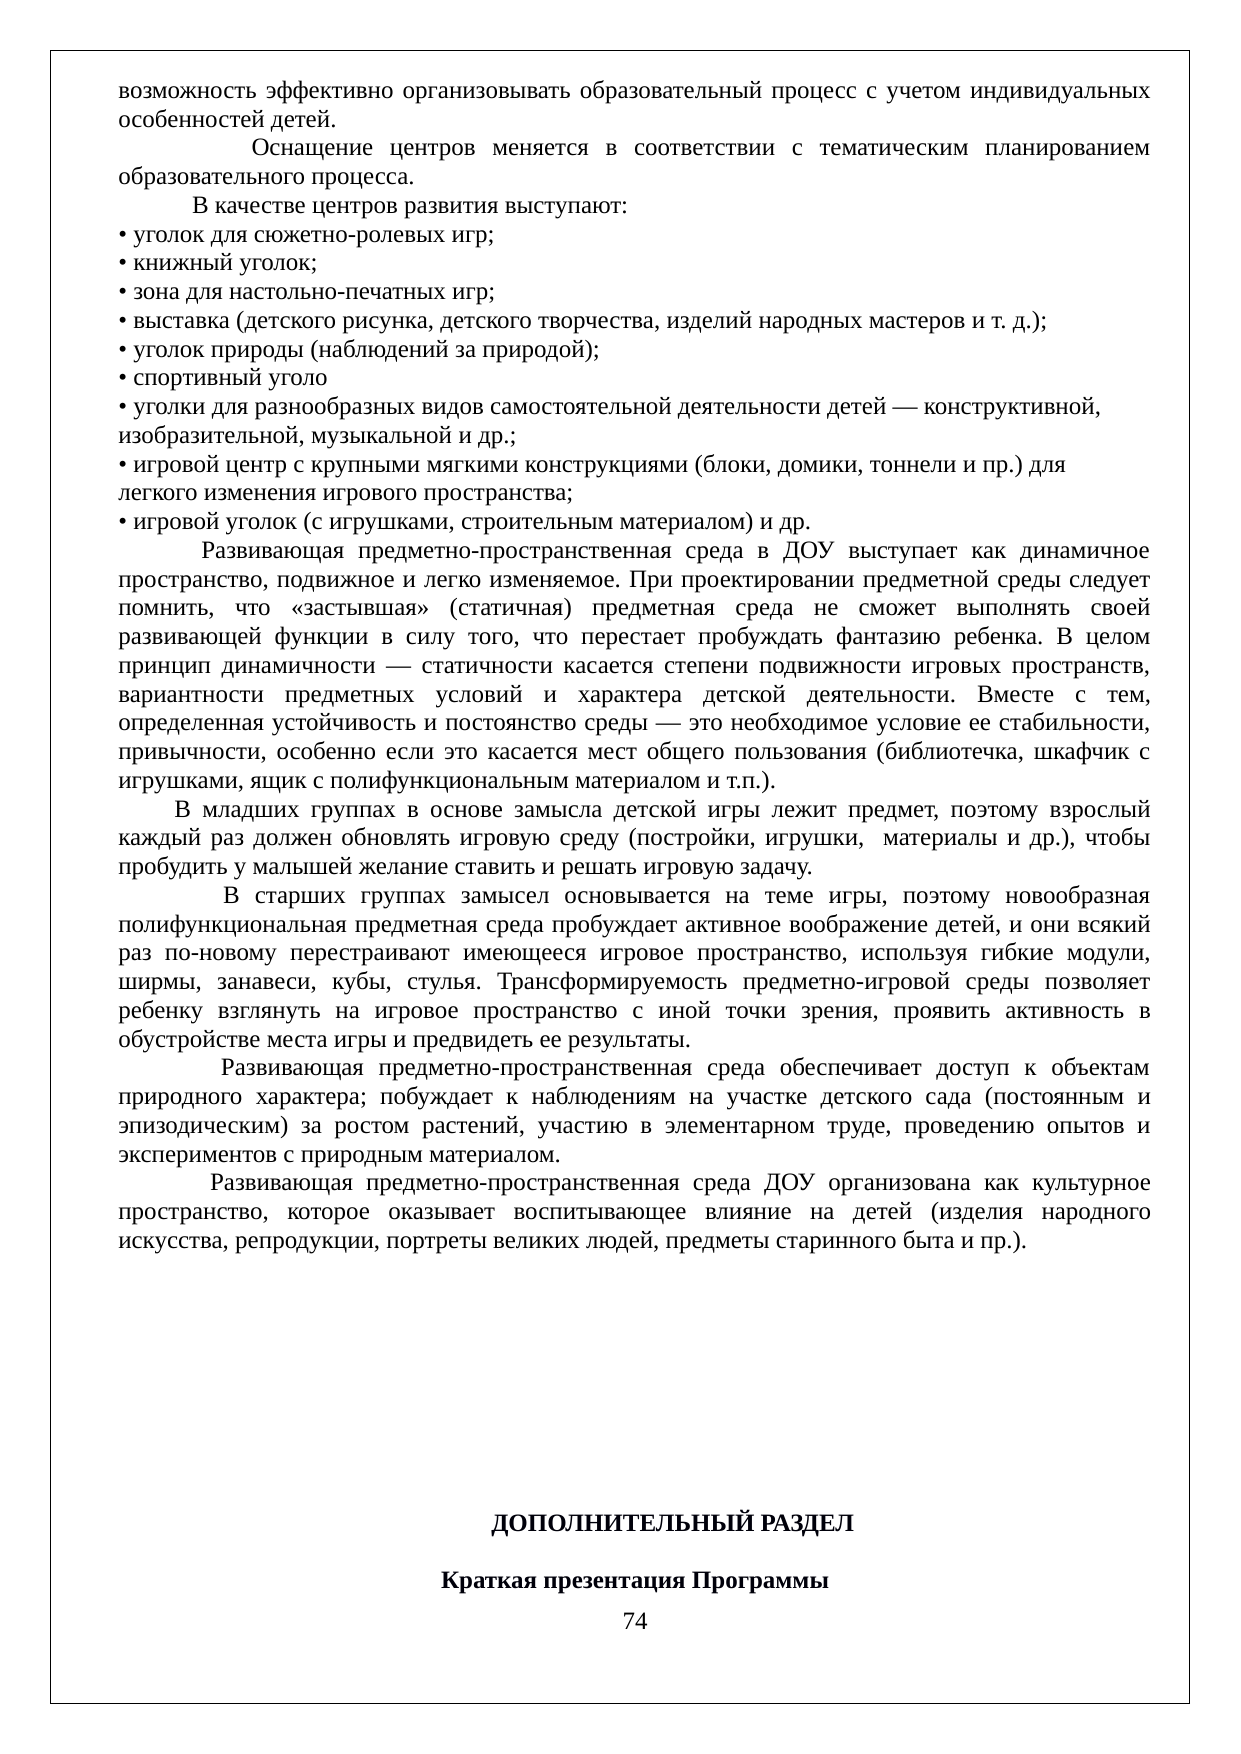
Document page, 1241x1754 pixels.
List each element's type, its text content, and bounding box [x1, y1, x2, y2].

text • игровой уголок (с игрушками, строительным материалом) и др. [118, 506, 1152, 535]
text • игровой центр с крупными мягкими конструкциями (блоки, домики, тоннели и пр.) для легкого изменения игрового пространства; [118, 449, 1152, 506]
text В старших группах замысел основывается на теме игры, поэтому новообразная полифункциональная предметная среда пробуждает активное воображение детей, и они всякий раз по-новому перестраивают имеющееся игровое пространство, используя гибкие модули, ширмы, занавеси, кубы, стулья. Трансформируемость предметно-игровой среды позволяет ребенку взглянуть на игровое пространство с иной точки зрения, проявить активность в обустройстве места игры и предвидеть ее результаты. [118, 880, 1152, 1052]
text возможность эффективно организовывать образовательный процесс с учетом индивидуальных особенностей детей. [118, 75, 1152, 132]
text • спортивный уголо [118, 362, 1152, 391]
text ДОПОЛНИТЕЛЬНЫЙ РАЗДЕЛ [193, 1508, 1152, 1536]
text Развивающая предметно-пространственная среда обеспечивает доступ к объектам природного характера; побуждает к наблюдениям на участке детского сада (постоянным и эпизодическим) за ростом растений, участию в элементарном труде, проведению опытов и экспериментов с природным материалом. [118, 1052, 1152, 1167]
text Развивающая предметно-пространственная среда ДОУ организована как культурное пространство, которое оказывает воспитывающее влияние на детей (изделия народного искусства, репродукции, портреты великих людей, предметы старинного быта и пр.). [118, 1167, 1152, 1254]
text Краткая презентация Программы [118, 1565, 1152, 1594]
text • уголки для разнообразных видов самостоятельной деятельности детей — конструктивной, изобразительной, музыкальной и др.; [118, 391, 1152, 449]
text • уголок для сюжетно-ролевых игр; [118, 219, 1152, 247]
text В качестве центров развития выступают: [118, 190, 1152, 219]
text • зона для настольно-печатных игр; [118, 276, 1152, 305]
text • уголок природы (наблюдений за природой); [118, 334, 1152, 362]
text В младших группах в основе замысла детской игры лежит предмет, поэтому взрослый каждый раз должен обновлять игровую среду (постройки, игрушки, материалы и др.), чтобы пробудить у малышей желание ставить и решать игровую задачу. [118, 794, 1152, 880]
text Оснащение центров меняется в соответствии с тематическим планированием образовательного процесса. [118, 132, 1152, 190]
text Развивающая предметно-пространственная среда в ДОУ выступает как динамичное пространство, подвижное и легко изменяемое. При проектировании предметной среды следует помнить, что «застывшая» (статичная) предметная среда не сможет выполнять своей развивающей функции в силу того, что перестает пробуждать фантазию ребенка. В целом принцип динамичности — статичности касается степени подвижности игровых пространств, вариантности предметных условий и характера детской деятельности. Вместе с тем, определенная устойчивость и постоянство среды — это необходимое условие ее стабильности, привычности, особенно если это касается мест общего пользования (библиотечка, шкафчик с игрушками, ящик с полифункциональным материалом и т.п.). [118, 535, 1152, 794]
text • книжный уголок; [118, 247, 1152, 276]
text • выставка (детского рисунка, детского творчества, изделий народных мастеров и т. д.); [118, 305, 1152, 334]
